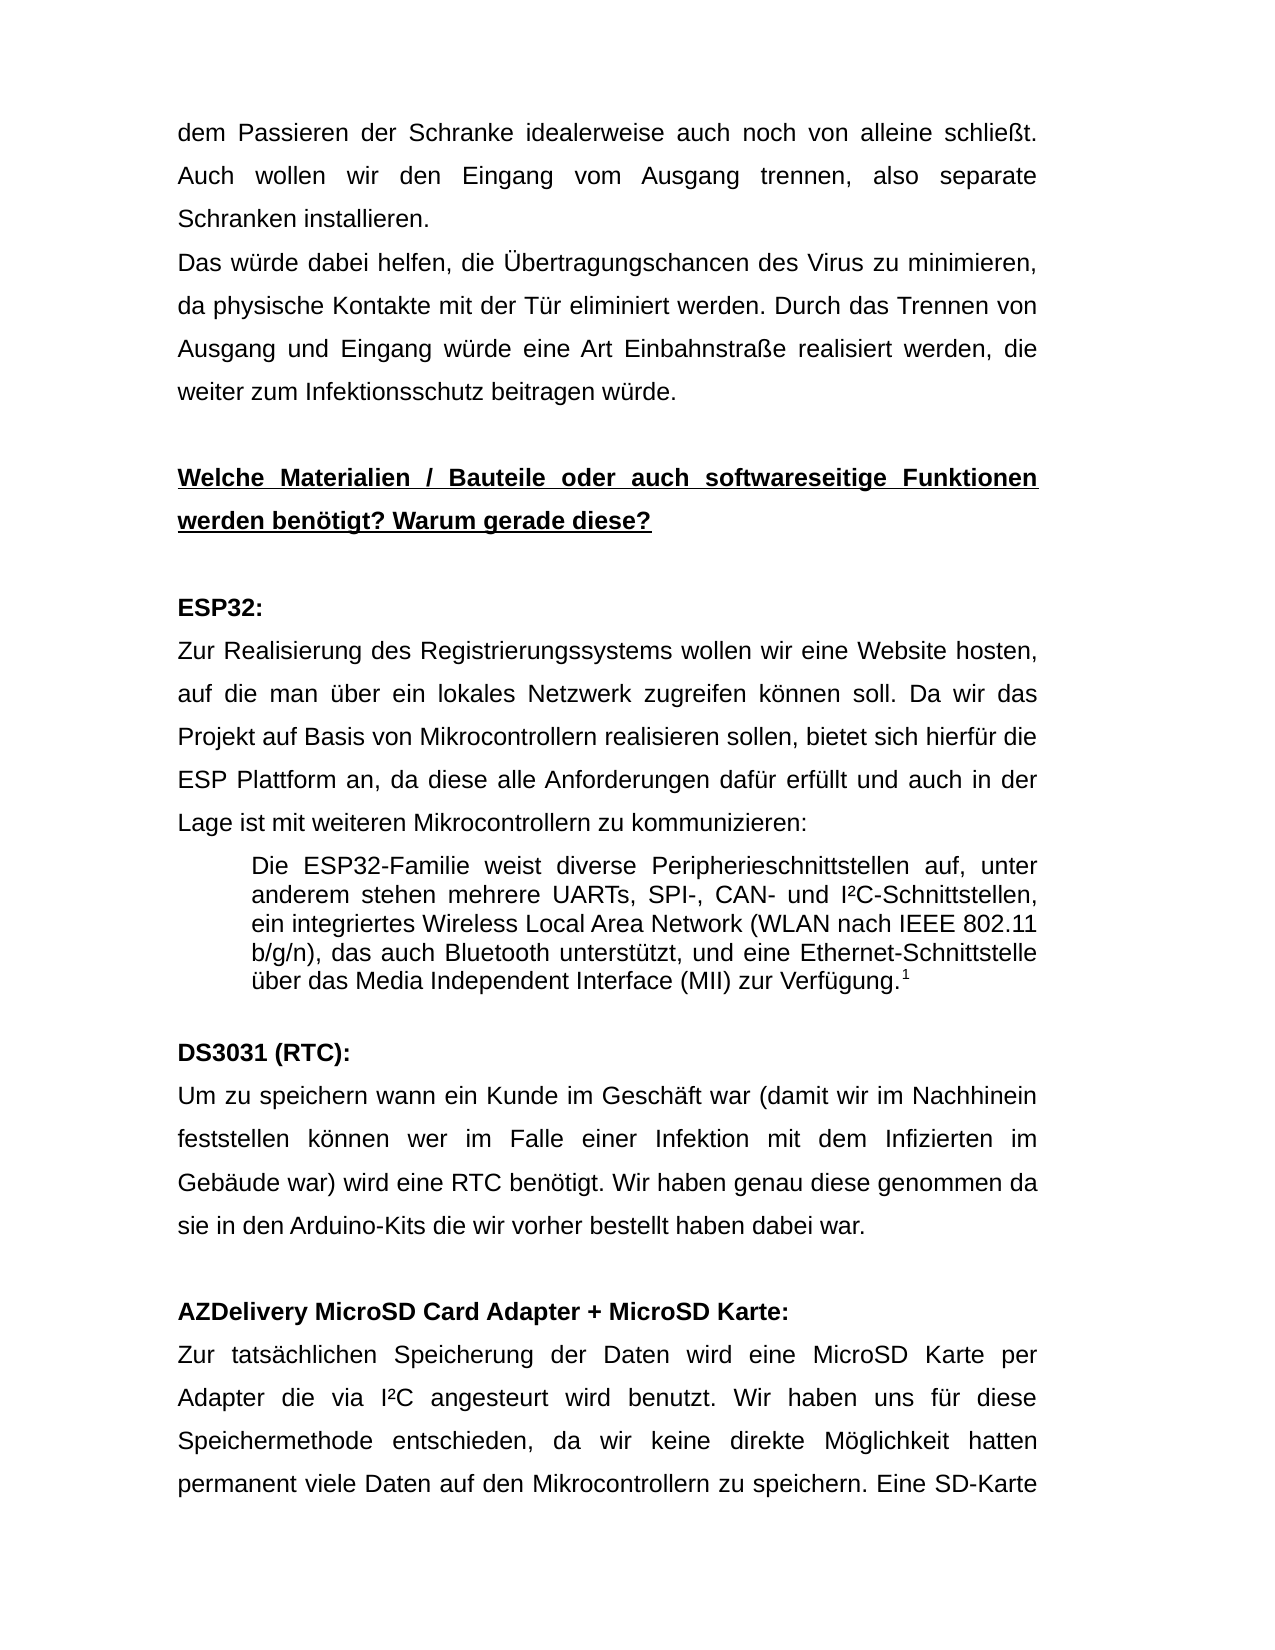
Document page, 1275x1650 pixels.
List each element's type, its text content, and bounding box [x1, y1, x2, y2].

text Die ESP32-Familie weist diverse Peripherieschnittstellen auf, unter anderem stehen mehrere UARTs, SPI-, CAN- und I²C-Schnittstellen, ein integriertes Wireless Local Area Network (WLAN nach IEEE 802.11 b/g/n), das auch Bluetooth unterstützt, und eine Ethernet-Schnittstelle über das Media Independent Interface (MII) zur Verfügung.1 [251, 851, 1039, 995]
text Zur Realisierung des Registrierungssystems wollen wir eine Website hosten, auf die man über ein lokales Netzwerk zugreifen können soll. Da wir das Projekt auf Basis von Mikrocontrollern realisieren sollen, bietet sich hierfür die ESP Plattform an, da diese alle Anforderungen dafür erfüllt und auch in der Lage ist mit weiteren Mikrocontrollern zu kommunizieren: [177, 636, 1039, 837]
text ESP32: [177, 592, 1039, 621]
text werden benötigt? Warum gerade diese? [177, 489, 1039, 535]
text dem Passieren der Schranke idealerweise auch noch von alleine schließt. Auch wollen wir den Eingang vom Ausgang trennen, also separate Schranken installieren. [177, 118, 1039, 233]
text DS3031 (RTC): [177, 1038, 1039, 1067]
text Zur tatsächlichen Speicherung der Daten wird eine MicroSD Karte per Adapter die via I²C angesteurt wird benutzt. Wir haben uns für diese Speichermethode entschieden, da wir keine direkte Möglichkeit hatten permanent viele Daten auf den Mikrocontrollern zu speichern. Eine SD-Karte [177, 1340, 1039, 1498]
text Das würde dabei helfen, die Übertragungschancen des Virus zu minimieren, da physische Kontakte mit der Tür eliminiert werden. Durch das Trennen von Ausgang und Eingang würde eine Art Einbahnstraße realisiert werden, die weiter zum Infektionsschutz beitragen würde. [177, 247, 1039, 406]
text AZDelivery MicroSD Card Adapter + MicroSD Karte: [177, 1297, 1039, 1326]
text Um zu speichern wann ein Kunde im Geschäft war (damit wir im Nachhinein feststellen können wer im Falle einer Infektion mit dem Infizierten im Gebäude war) wird eine RTC benötigt. Wir haben genau diese genommen da sie in den Arduino-Kits die wir vorher bestellt haben dabei war. [177, 1081, 1039, 1239]
text Welche Materialien / Bauteile oder auch softwareseitige Funktionen [177, 463, 1039, 488]
